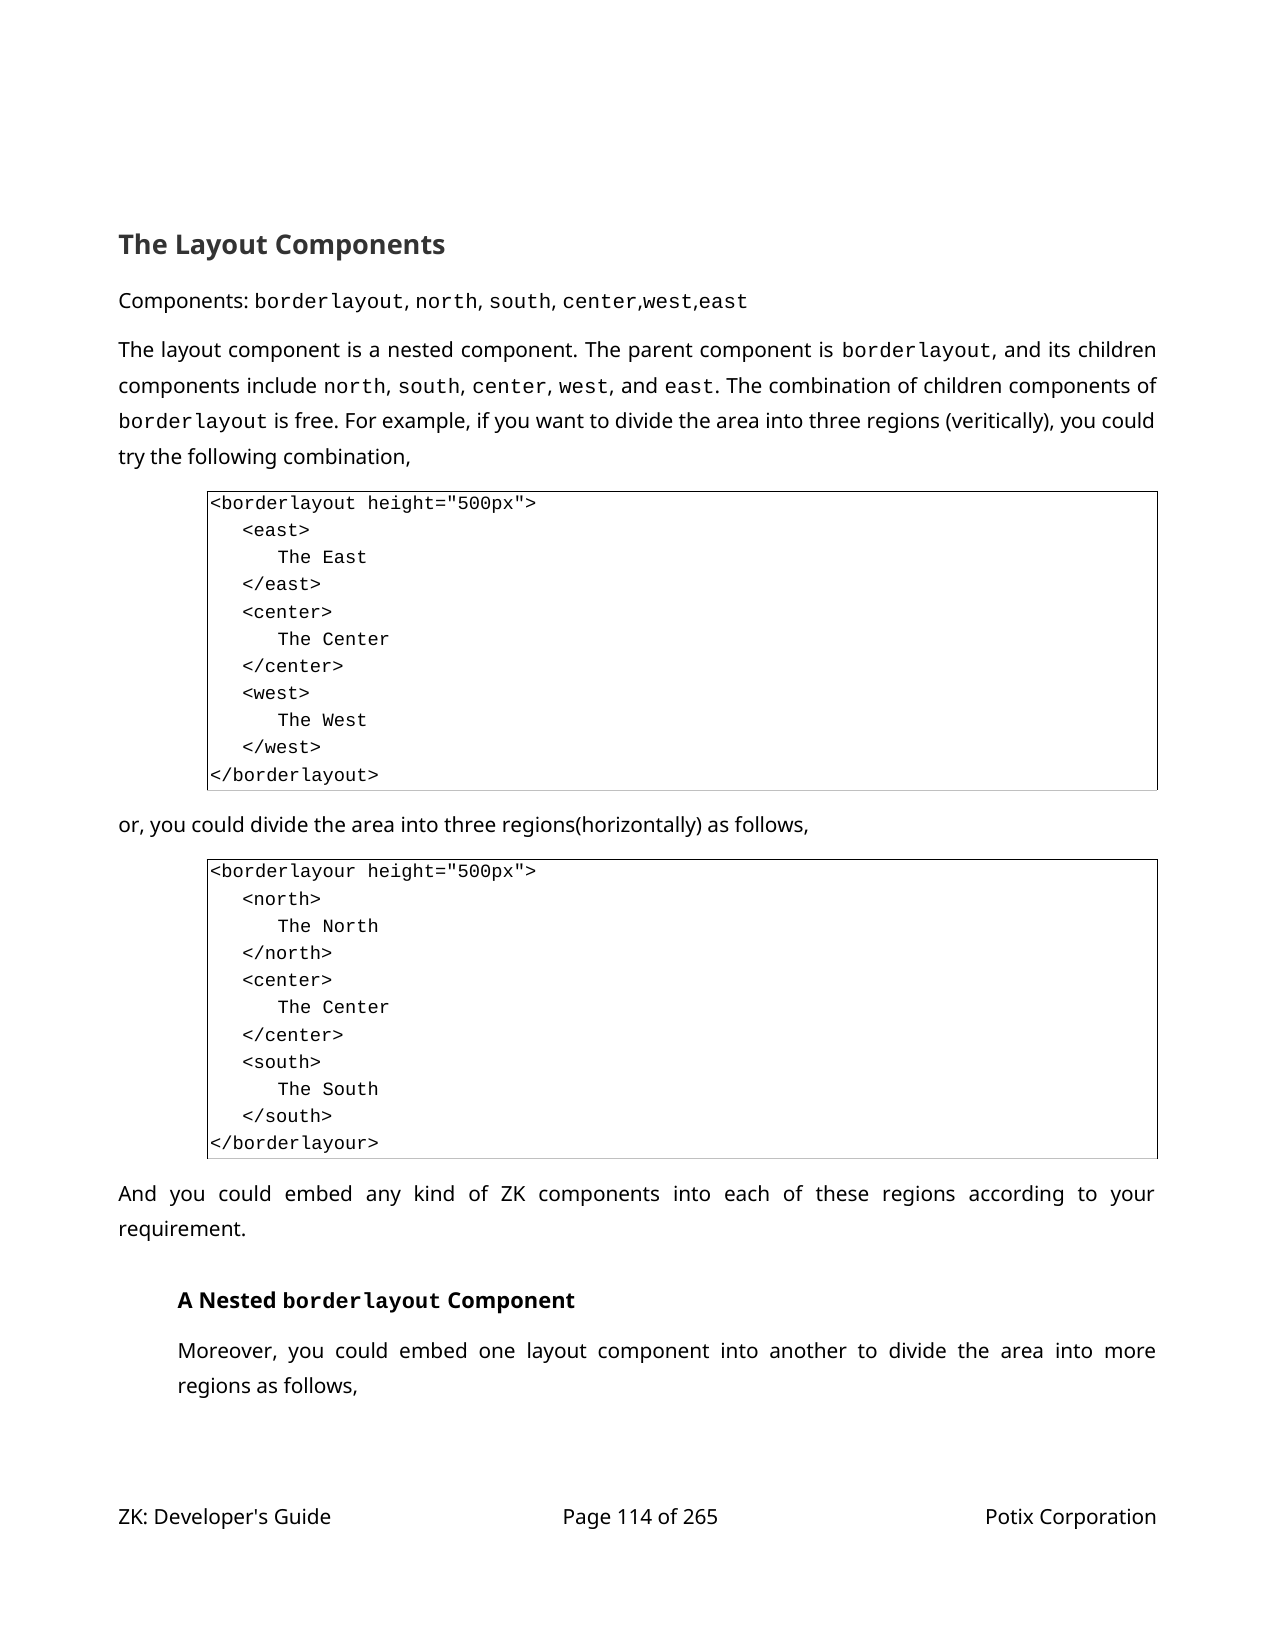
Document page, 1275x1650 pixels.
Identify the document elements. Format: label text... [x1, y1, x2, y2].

text </north> [208, 941, 1157, 965]
text </center> [208, 1022, 1157, 1047]
text <west> [208, 681, 1157, 705]
text </south> [208, 1104, 1157, 1128]
text The North [208, 914, 1157, 938]
text The West [208, 708, 1157, 732]
text or, you could divide the area into three regions(horizontally) as follows, [118, 811, 1157, 839]
text </east> [208, 572, 1157, 597]
text <borderlayout height="500px"> [208, 492, 1157, 515]
text The Center [208, 995, 1157, 1019]
text Components: borderlayout, north, south, center,west,east [118, 286, 1157, 315]
text The South [208, 1077, 1157, 1101]
text <south> [208, 1050, 1157, 1074]
text The East [208, 545, 1157, 569]
text Moreover, you could embed one layout component into another to divide the area into more regions as follows, [177, 1336, 1157, 1399]
subtitle A Nested borderlayout Component [177, 1285, 1157, 1315]
text </borderlayout> [208, 763, 1157, 790]
text <center> [208, 599, 1157, 624]
text <center> [208, 968, 1157, 992]
text The layout component is a nested component. The parent component is borderlayout, and its children components include north, south, center, west, and east. The combination of children components of borderlayout is free. For example, if you want to divide the area into three regions (veritically), you could try the following combination, [118, 335, 1157, 470]
text <borderlayour height="500px"> [208, 860, 1157, 884]
text The Center [208, 627, 1157, 651]
text </west> [208, 735, 1157, 760]
text </center> [208, 654, 1157, 678]
text <east> [208, 518, 1157, 542]
text And you could embed any kind of ZK components into each of these regions according to your requirement. [118, 1179, 1157, 1243]
subtitle The Layout Components [118, 226, 1157, 262]
text <north> [208, 887, 1157, 911]
text </borderlayour> [208, 1131, 1157, 1158]
